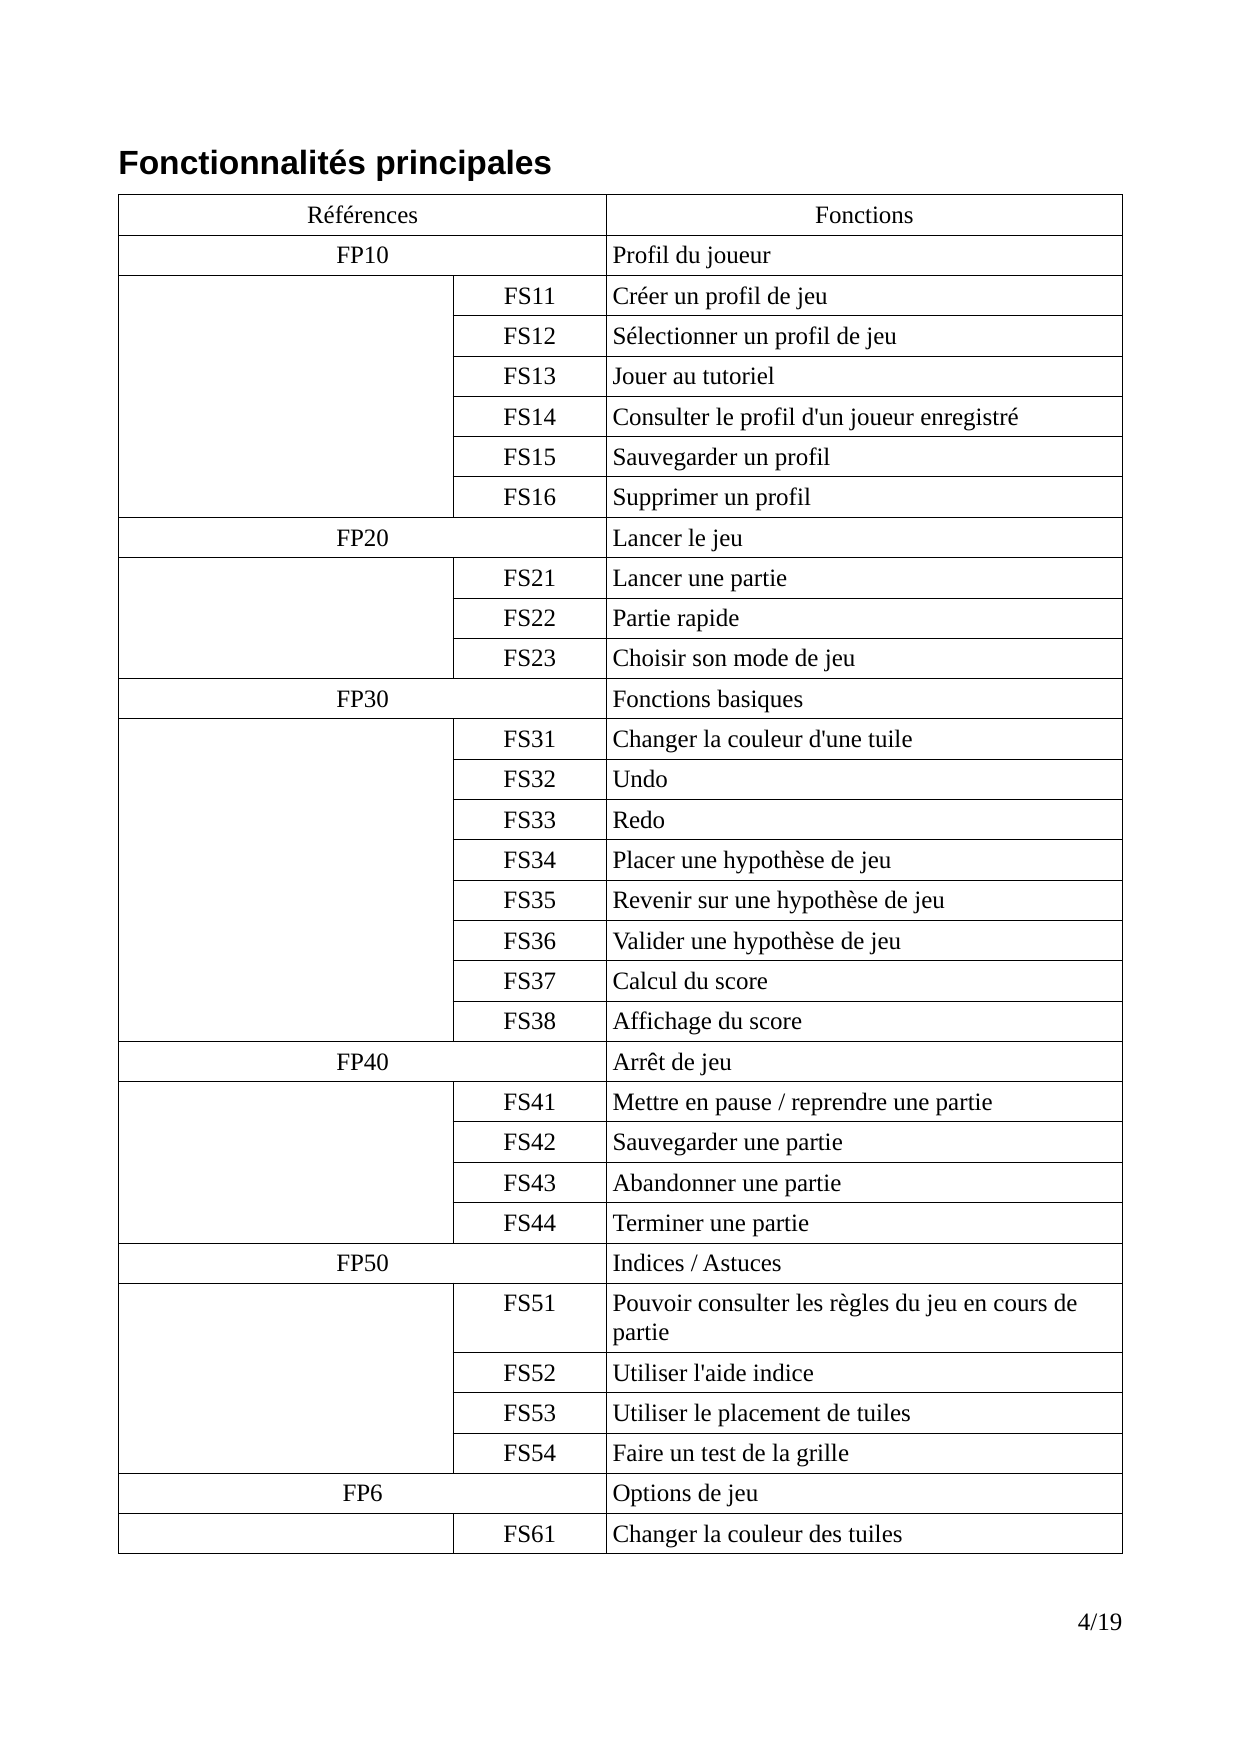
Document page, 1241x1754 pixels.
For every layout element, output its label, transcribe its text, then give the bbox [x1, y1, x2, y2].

table_cell FP20 [119, 518, 606, 557]
table_cell FP10 [119, 236, 606, 275]
table_cell Sélectionner un profil de jeu [607, 316, 1122, 356]
table_cell FS61 [454, 1514, 606, 1553]
table_cell Lancer le jeu [607, 518, 1122, 557]
table_cell Terminer une partie [607, 1203, 1122, 1242]
table_cell FS11 [454, 276, 606, 315]
table_cell FS21 [454, 558, 606, 597]
table_cell FS34 [454, 840, 606, 879]
table_cell FS32 [454, 760, 606, 799]
table_cell Partie rapide [607, 599, 1122, 638]
table_cell Affichage du score [607, 1002, 1122, 1041]
table_cell FS42 [454, 1122, 606, 1162]
table_cell Fonctions basiques [607, 679, 1122, 718]
table_cell FS36 [454, 921, 606, 960]
table_cell Lancer une partie [607, 558, 1122, 597]
table_cell FS31 [454, 719, 606, 759]
table_cell Sauvegarder un profil [607, 437, 1122, 476]
table_cell Calcul du score [607, 961, 1122, 1001]
table_cell Faire un test de la grille [607, 1434, 1122, 1473]
subtitle Fonctionnalités principales [118, 143, 1122, 182]
table_cell Redo [607, 800, 1122, 839]
table_cell FS22 [454, 599, 606, 638]
table_cell FS35 [454, 881, 606, 920]
table_cell Placer une hypothèse de jeu [607, 840, 1122, 879]
table_cell Pouvoir consulter les règles du jeu en cours de partie [607, 1284, 1122, 1352]
table_cell [119, 1082, 453, 1242]
table_cell FS52 [454, 1353, 606, 1392]
table_cell Profil du joueur [607, 236, 1122, 275]
table_cell Jouer au tutoriel [607, 357, 1122, 396]
table_cell [119, 276, 453, 517]
table_cell Changer la couleur des tuiles [607, 1514, 1122, 1553]
table_cell Abandonner une partie [607, 1163, 1122, 1202]
table_cell FP50 [119, 1244, 606, 1283]
table_cell FS41 [454, 1082, 606, 1121]
table_cell Supprimer un profil [607, 477, 1122, 517]
table_cell FS53 [454, 1393, 606, 1432]
table_cell Changer la couleur d'une tuile [607, 719, 1122, 759]
table_header Références [119, 195, 606, 234]
table_cell Undo [607, 760, 1122, 799]
table_cell FS14 [454, 397, 606, 436]
table_cell FP30 [119, 679, 606, 718]
table_cell FS37 [454, 961, 606, 1001]
table_cell Créer un profil de jeu [607, 276, 1122, 315]
table_cell FS12 [454, 316, 606, 356]
table_cell FS51 [454, 1284, 606, 1352]
table_cell FS15 [454, 437, 606, 476]
table_cell Arrêt de jeu [607, 1042, 1122, 1081]
table_cell [119, 558, 453, 678]
table_cell FS38 [454, 1002, 606, 1041]
table_cell Consulter le profil d'un joueur enregistré [607, 397, 1122, 436]
table_cell [119, 1284, 453, 1473]
table_cell FP6 [119, 1474, 606, 1513]
table_cell FS23 [454, 639, 606, 678]
table_cell [119, 1514, 453, 1553]
table_cell Choisir son mode de jeu [607, 639, 1122, 678]
table_header Fonctions [607, 195, 1122, 234]
table_cell Revenir sur une hypothèse de jeu [607, 881, 1122, 920]
table_cell [119, 719, 453, 1041]
table_cell Utiliser le placement de tuiles [607, 1393, 1122, 1432]
table_cell Indices / Astuces [607, 1244, 1122, 1283]
table_cell Options de jeu [607, 1474, 1122, 1513]
table_cell FS33 [454, 800, 606, 839]
table_cell FS13 [454, 357, 606, 396]
table_cell FS43 [454, 1163, 606, 1202]
table_cell FS44 [454, 1203, 606, 1242]
table_cell FS16 [454, 477, 606, 517]
table_cell Utiliser l'aide indice [607, 1353, 1122, 1392]
table_cell Sauvegarder une partie [607, 1122, 1122, 1162]
table_cell FP40 [119, 1042, 606, 1081]
table_cell Mettre en pause / reprendre une partie [607, 1082, 1122, 1121]
table_cell FS54 [454, 1434, 606, 1473]
table_cell Valider une hypothèse de jeu [607, 921, 1122, 960]
